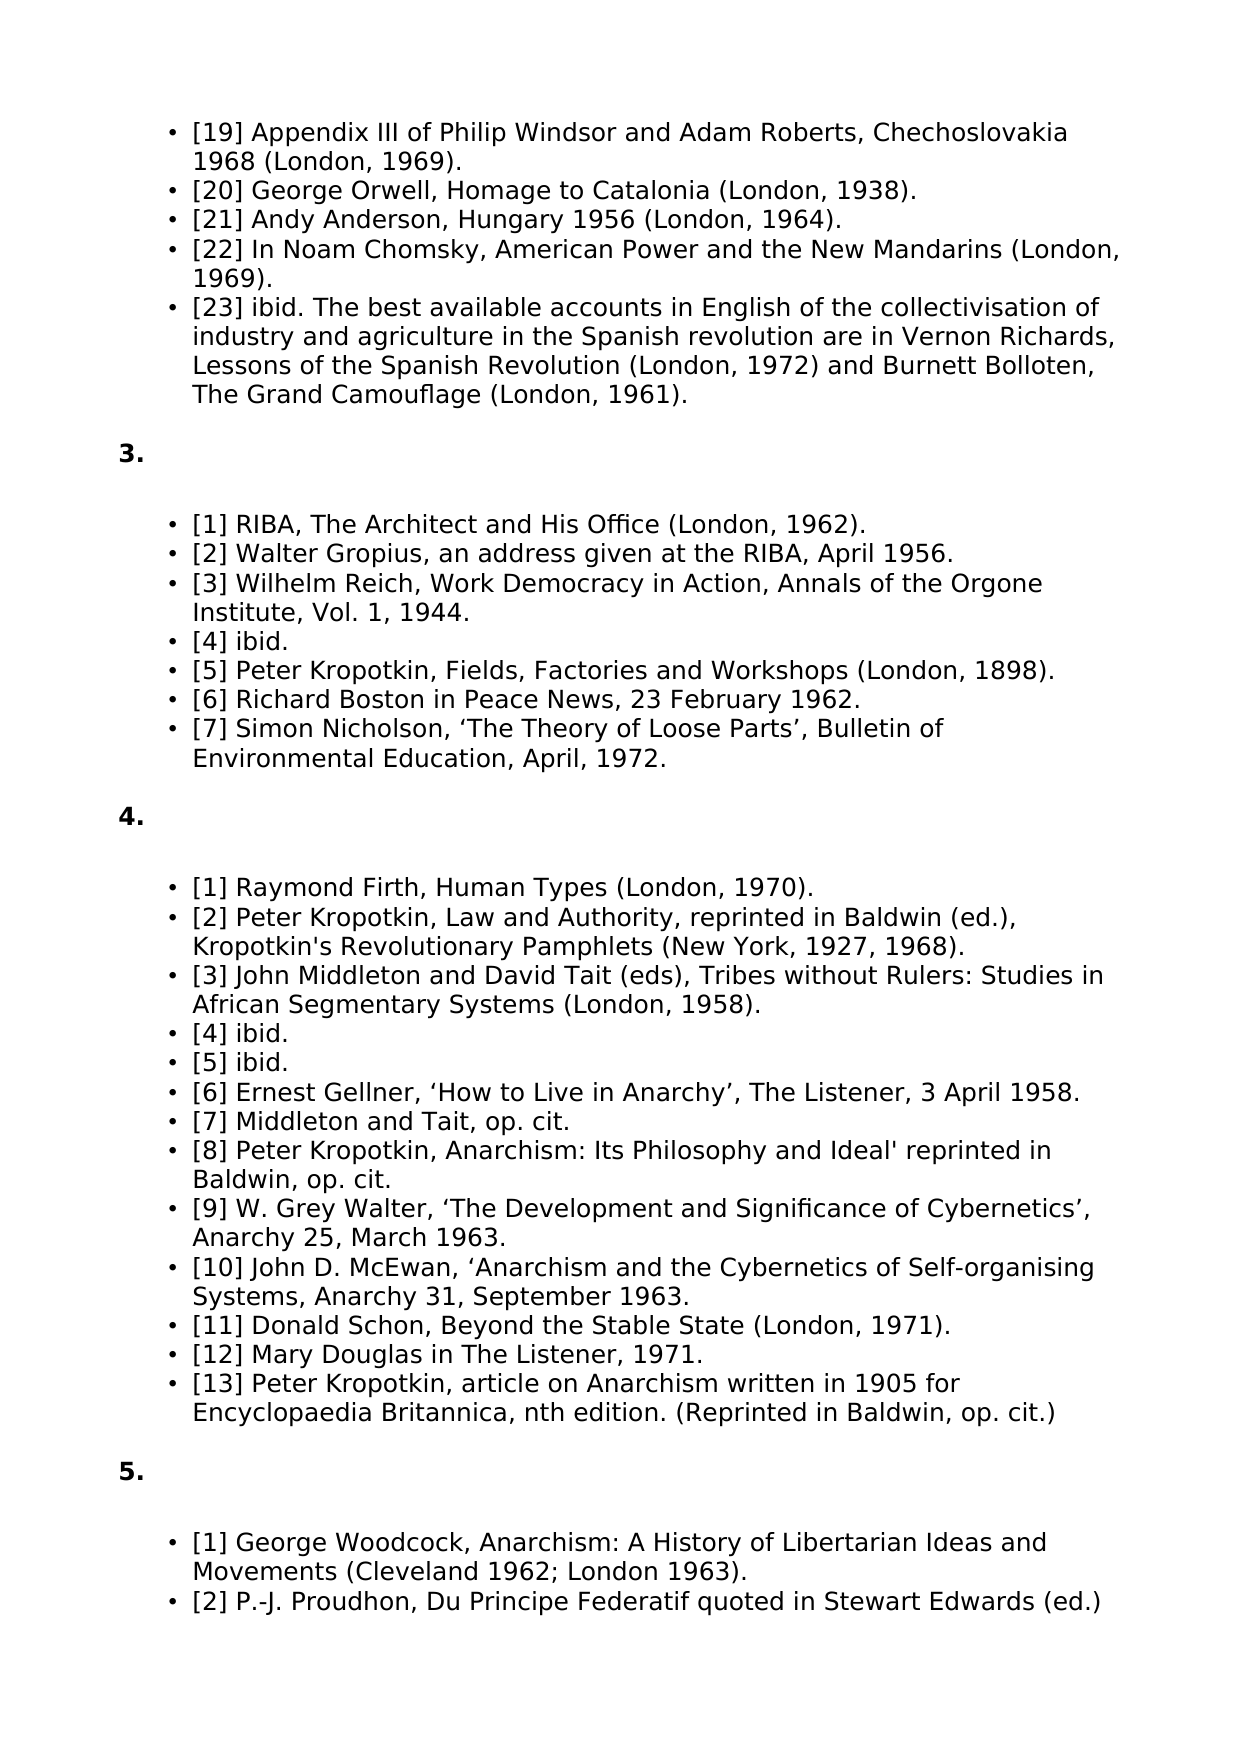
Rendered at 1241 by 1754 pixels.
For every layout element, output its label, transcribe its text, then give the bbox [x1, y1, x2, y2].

list [3] John Middleton and David Tait (eds), Tribes without Rulers: Studies in African Segmentary Systems (London, 1958). [177, 961, 1122, 1019]
list [4] ibid. [177, 1019, 1122, 1048]
list [1] George Woodcock, Anarchism: A History of Libertarian Ideas and Movements (Cleveland 1962; London 1963). [177, 1528, 1122, 1587]
list [23] ibid. The best available accounts in English of the collectivisation of industry and agriculture in the Spanish revolution are in Vernon Richards, Lessons of the Spanish Revolution (London, 1972) and Burnett Bolloten, The Grand Camouflage (London, 1961). [177, 293, 1122, 410]
list [22] In Noam Chomsky, American Power and the New Mandarins (London, 1969). [177, 235, 1122, 293]
list [20] George Orwell, Homage to Catalonia (London, 1938). [177, 176, 1122, 206]
list [12] Mary Douglas in The Listener, 1971. [177, 1340, 1122, 1369]
list [11] Donald Schon, Beyond the Stable State (London, 1971). [177, 1311, 1122, 1340]
text 4. [118, 802, 1122, 832]
list [21] Andy Anderson, Hungary 1956 (London, 1964). [177, 206, 1122, 235]
list [8] Peter Kropotkin, Anarchism: Its Philosophy and Ideal' reprinted in Baldwin, op. cit. [177, 1136, 1122, 1194]
list [6] Richard Boston in Peace News, 23 February 1962. [177, 685, 1122, 714]
list [9] W. Grey Walter, ‘The Development and Significance of Cybernetics’, Anarchy 25, March 1963. [177, 1194, 1122, 1253]
list [5] ibid. [177, 1048, 1122, 1078]
list [5] Peter Kropotkin, Fields, Factories and Workshops (London, 1898). [177, 656, 1122, 685]
text 3. [118, 439, 1122, 468]
list [1] RIBA, The Architect and His Office (London, 1962). [177, 510, 1122, 539]
list [2] P.-J. Proudhon, Du Principe Federatif quoted in Stewart Edwards (ed.) [177, 1587, 1122, 1616]
list [7] Middleton and Tait, op. cit. [177, 1107, 1122, 1136]
list [6] Ernest Gellner, ‘How to Live in Anarchy’, The Listener, 3 April 1958. [177, 1078, 1122, 1107]
list [7] Simon Nicholson, ‘The Theory of Loose Parts’, Bulletin of Environmental Education, April, 1972. [177, 714, 1122, 773]
list [10] John D. McEwan, ‘Anarchism and the Cybernetics of Self-organising Systems, Anarchy 31, September 1963. [177, 1253, 1122, 1311]
list [2] Walter Gropius, an address given at the RIBA, April 1956. [177, 539, 1122, 569]
list [13] Peter Kropotkin, article on Anarchism written in 1905 for Encyclopaedia Britannica, nth edition. (Reprinted in Baldwin, op. cit.) [177, 1369, 1122, 1428]
list [19] Appendix III of Philip Windsor and Adam Roberts, Chechoslovakia 1968 (London, 1969). [177, 118, 1122, 176]
list [2] Peter Kropotkin, Law and Authority, reprinted in Baldwin (ed.), Kropotkin's Revolutionary Pamphlets (New York, 1927, 1968). [177, 903, 1122, 961]
list [4] ibid. [177, 627, 1122, 656]
list [1] Raymond Firth, Human Types (London, 1970). [177, 873, 1122, 903]
text 5. [118, 1457, 1122, 1486]
list [3] Wilhelm Reich, Work Democracy in Action, Annals of the Orgone Institute, Vol. 1, 1944. [177, 569, 1122, 627]
